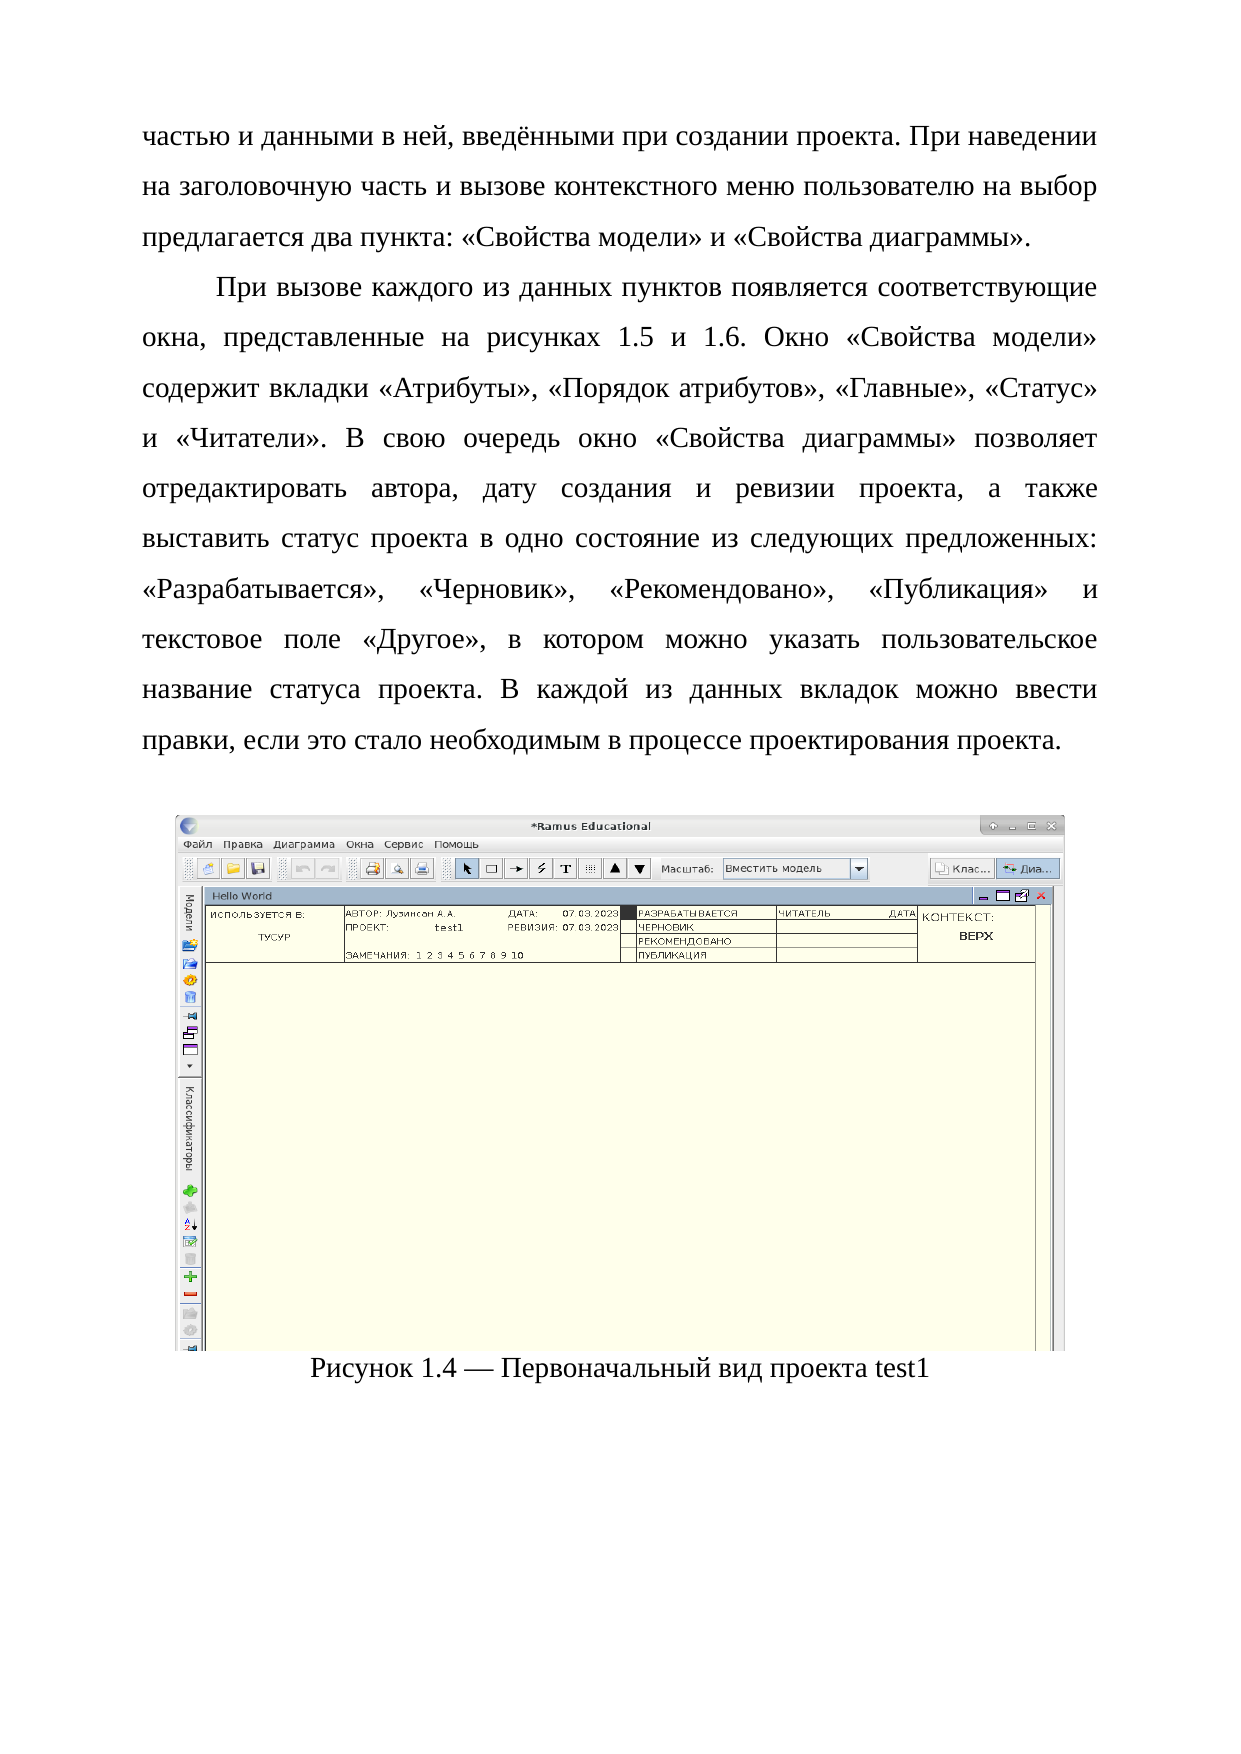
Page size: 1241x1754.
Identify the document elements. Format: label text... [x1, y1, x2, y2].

text Рисунок 1.4 — Первоначальный вид проекта test1 [142, 1140, 1098, 1384]
text При вызове каждого из данных пунктов появляется соответствующие окна, представленные на рисунках 1.5 и 1.6. Окно «Свойства модели» содержит вкладки «Атрибуты», «Порядок атрибутов», «Главные», «Статус» и «Читатели». В свою очередь окно «Свойства диаграммы» позволяет отредактировать автора, дату создания и ревизии проекта, а также выставить статус проекта в одно состояние из следующих предложенных: «Разрабатывается», «Черновик», «Рекомендовано», «Публикация» и текстовое поле «Другое», в котором можно указать пользовательское название статуса проекта. В каждой из данных вкладок можно ввести правки, если это стало необходимым в процессе проектирования проекта. [142, 269, 1098, 755]
text частью и данными в ней, введёнными при создании проекта. При наведении на заголовочную часть и вызове контекстного меню пользователю на выбор предлагается два пункта: «Свойства модели» и «Свойства диаграммы». [142, 118, 1098, 252]
